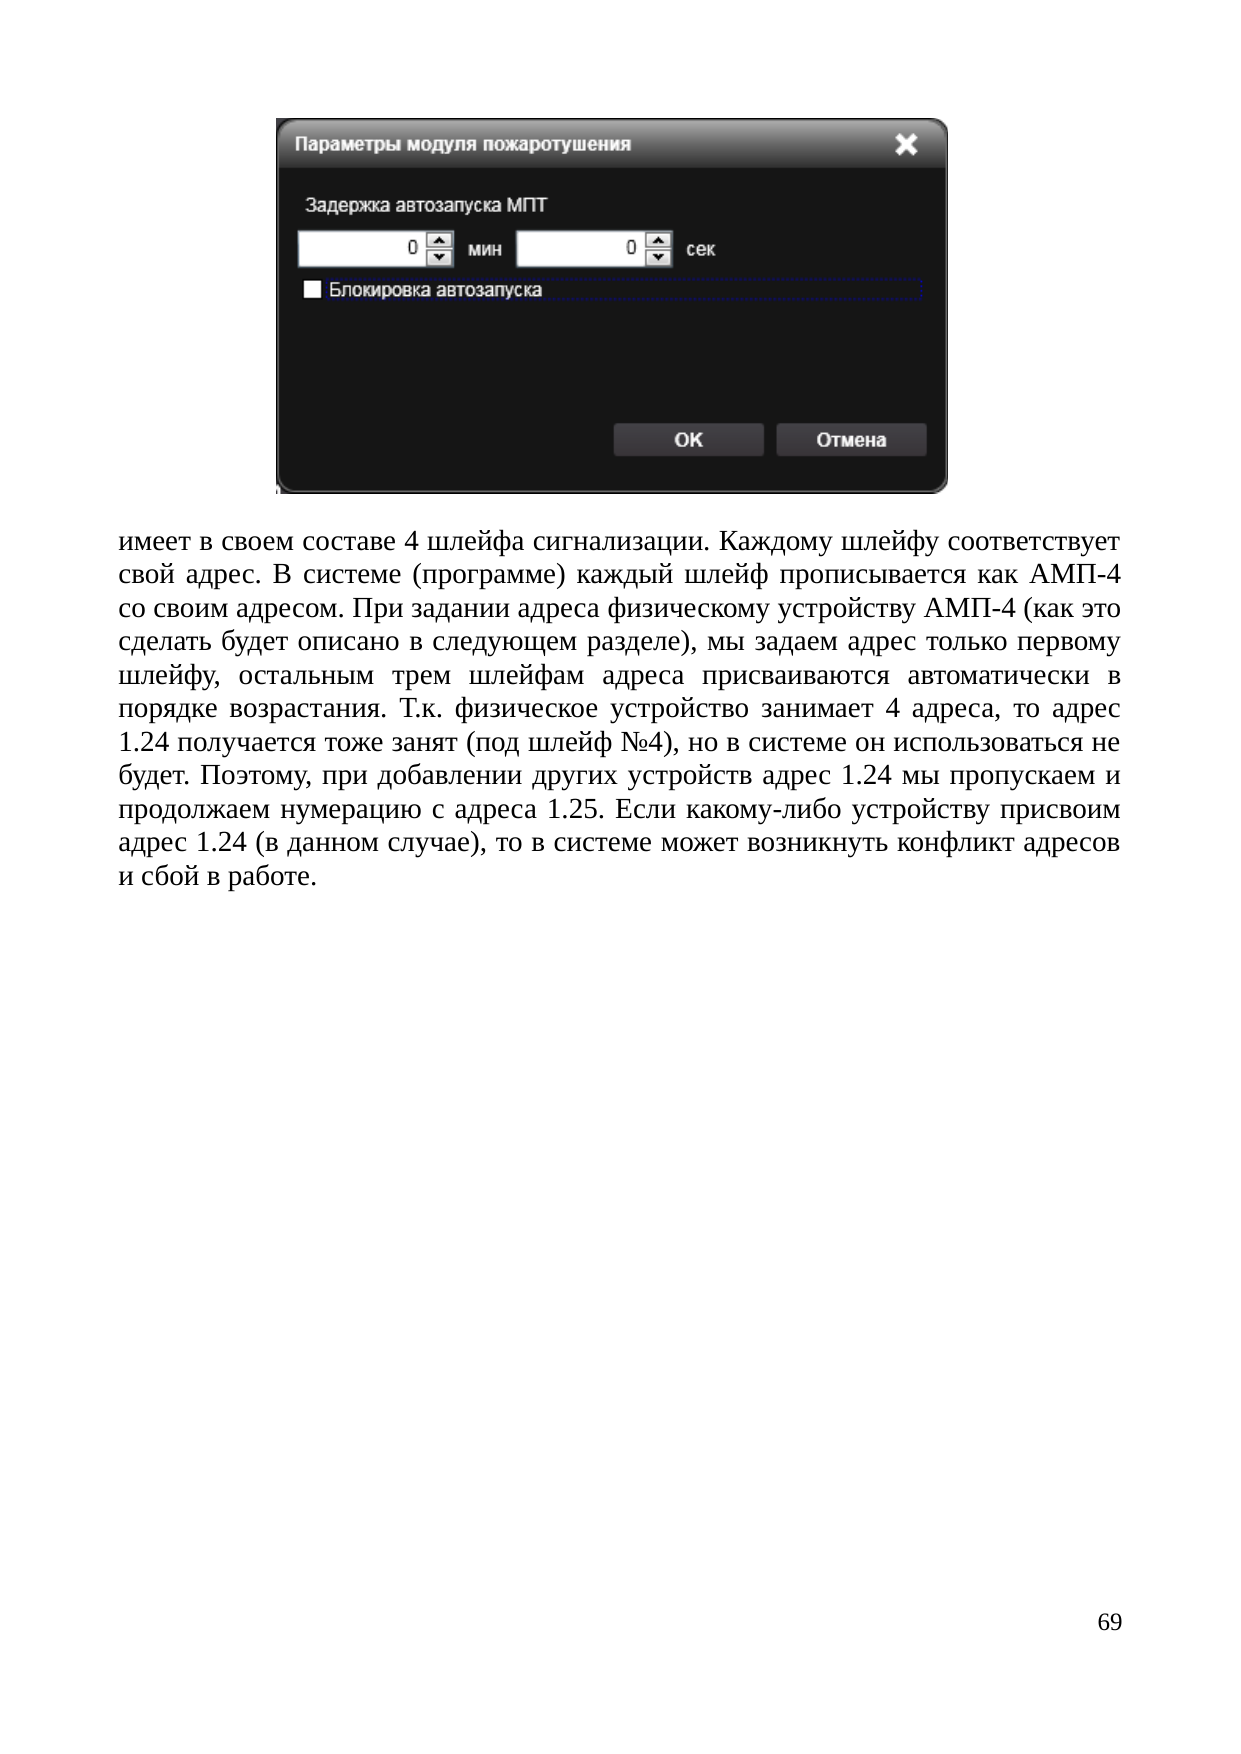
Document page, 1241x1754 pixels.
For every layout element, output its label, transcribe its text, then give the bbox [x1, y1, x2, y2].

text имеет в своем составе 4 шлейфа сигнализации. Каждому шлейфу соответствует свой адрес. В системе (программе) каждый шлейф прописывается как АМП-4 со своим адресом. При задании адреса физическому устройству АМП-4 (как это сделать будет описано в следующем разделе), мы задаем адрес только первому шлейфу, остальным трем шлейфам адреса присваиваются автоматически в порядке возрастания. Т.к. физическое устройство занимает 4 адреса, то адрес 1.24 получается тоже занят (под шлейф №4), но в системе он использоваться не будет. Поэтому, при добавлении других устройств адрес 1.24 мы пропускаем и продолжаем нумерацию с адреса 1.25. Если какому-либо устройству присвоим адрес 1.24 (в данном случае), то в системе может возникнуть конфликт адресов и сбой в работе. [118, 118, 1122, 892]
picture [276, 118, 948, 494]
